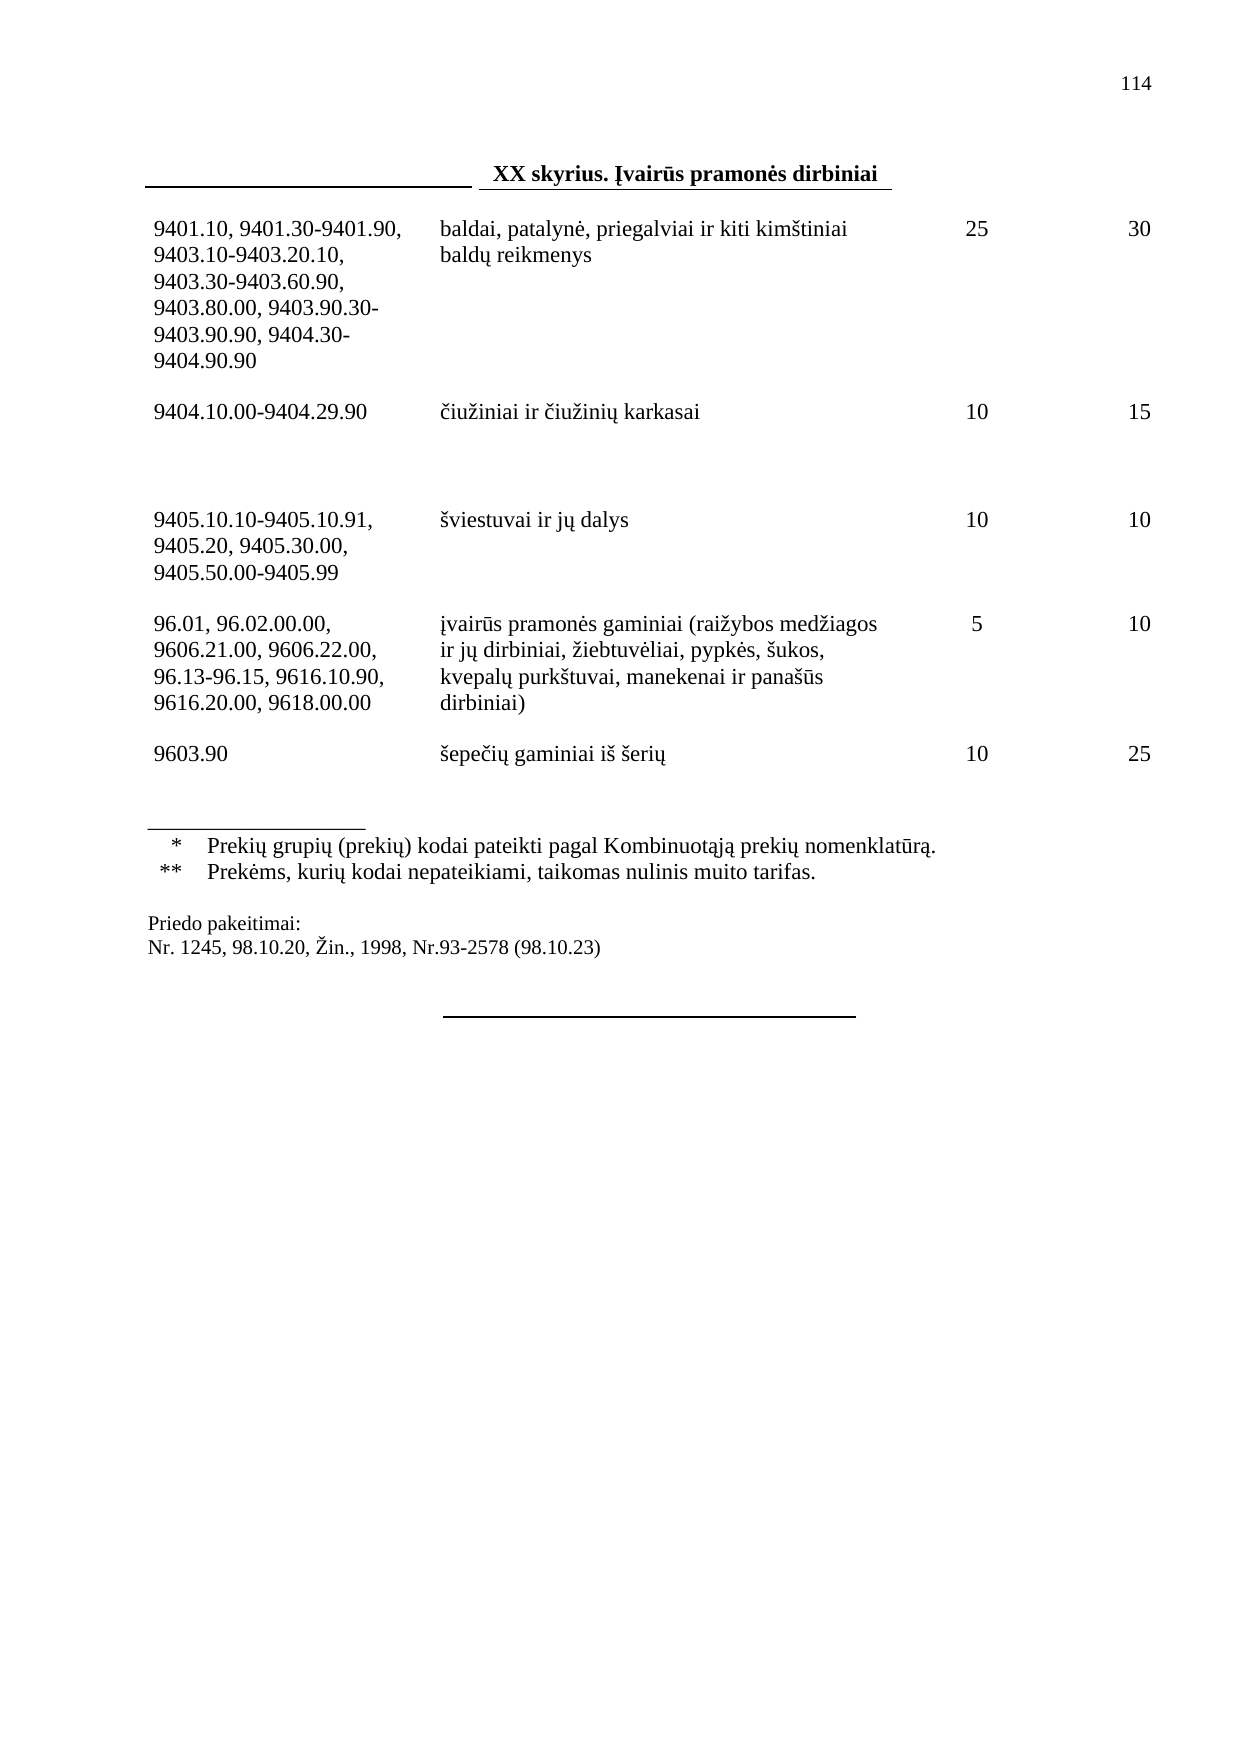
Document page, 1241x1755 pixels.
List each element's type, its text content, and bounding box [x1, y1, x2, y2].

table_cell 30 [1062, 203, 1217, 386]
table_cell 9603.90 [148, 728, 434, 779]
table_cell XX skyrius. Įvairūs pramonės dirbiniai [148, 148, 1217, 203]
table_cell [1062, 437, 1217, 493]
table_cell 9404.10.00-9404.29.90 [148, 386, 434, 437]
table_cell 96.01, 96.02.00.00, 9606.21.00, 9606.22.00, 96.13-96.15, 9616.10.90, 9616.20.00, 9618.00.00 [148, 598, 434, 728]
table_cell 10 [1062, 494, 1217, 597]
table_cell 25 [892, 203, 1062, 386]
table_cell čiužiniai ir čiužinių karkasai [434, 386, 892, 437]
text ** Prekėms, kurių kodai nepateikiami, taikomas nulinis muito tarifas. [148, 858, 1152, 885]
table_cell šviestuvai ir jų dalys [434, 494, 892, 597]
table_cell baldai, patalynė, priegalviai ir kiti kimštiniai baldų reikmenys [434, 203, 892, 386]
table_cell 10 [1062, 598, 1217, 728]
table_cell 15 [1062, 386, 1217, 437]
table_cell [148, 437, 434, 493]
table_cell 10 [892, 728, 1062, 779]
table_cell 10 [892, 386, 1062, 437]
text ___________________ [148, 806, 1152, 832]
table_cell 5 [892, 598, 1062, 728]
table_cell 9405.10.10-9405.10.91, 9405.20, 9405.30.00, 9405.50.00-9405.99 [148, 494, 434, 597]
table_cell įvairūs pramonės gaminiai (raižybos medžiagos ir jų dirbiniai, žiebtuvėliai, pypkės, šukos, kvepalų purkštuvai, manekenai ir panašūs dirbiniai) [434, 598, 892, 728]
text Nr. 1245, 98.10.20, Žin., 1998, Nr.93-2578 (98.10.23) [148, 935, 1152, 959]
table_cell 9401.10, 9401.30-9401.90, 9403.10-9403.20.10, 9403.30-9403.60.90, 9403.80.00, 9403.90.30-9403.90.90, 9404.30-9404.90.90 [148, 203, 434, 386]
table_cell 25 [1062, 728, 1217, 779]
text * Prekių grupių (prekių) kodai pateikti pagal Kombinuotąją prekių nomenklatūrą. [148, 832, 1152, 858]
table_cell šepečių gaminiai iš šerių [434, 728, 892, 779]
table_cell [892, 437, 1062, 493]
text Priedo pakeitimai: [148, 911, 1152, 935]
table_cell [434, 437, 892, 493]
table_cell 10 [892, 494, 1062, 597]
